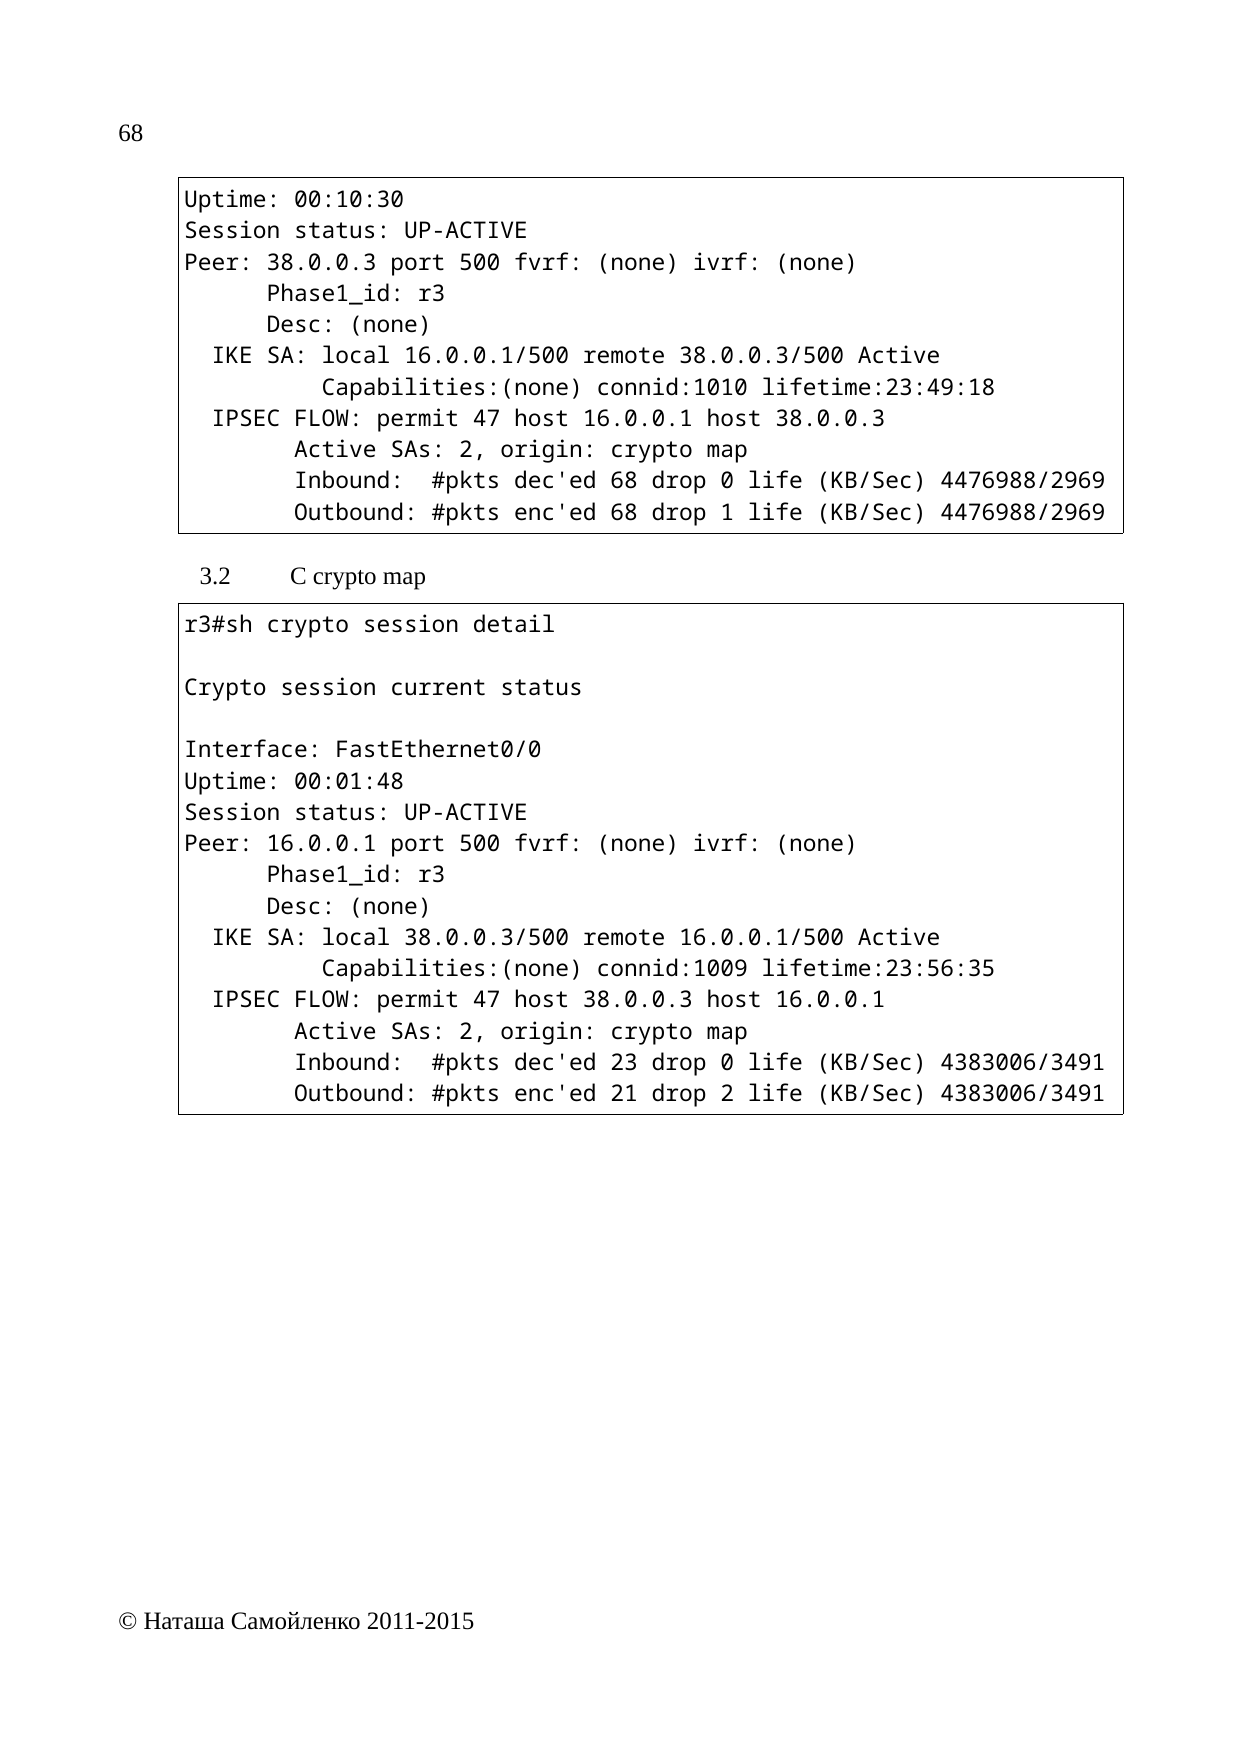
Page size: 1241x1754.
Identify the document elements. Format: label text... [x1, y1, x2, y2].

table_header Uptime: 00:10:30 Session status: UP-ACTIVE Peer: 38.0.0.3 port 500 fvrf: (none) ivrf: (none) Phase1_id: r3 Desc: (none) IKE SA: local 16.0.0.1/500 remote 38.0.0.3/500 Active Capabilities:(none) connid:1010 lifetime:23:49:18 IPSEC FLOW: permit 47 host 16.0.0.1 host 38.0.0.3 Active SAs: 2, origin: crypto map Inbound: #pkts dec'ed 68 drop 0 life (KB/Sec) 4476988/2969 Outbound: #pkts enc'ed 68 drop 1 life (KB/Sec) 4476988/2969 [179, 178, 1123, 532]
table_header r3#sh crypto session detail Crypto session current status Interface: FastEthernet0/0 Uptime: 00:01:48 Session status: UP-ACTIVE Peer: 16.0.0.1 port 500 fvrf: (none) ivrf: (none) Phase1_id: r3 Desc: (none) IKE SA: local 38.0.0.3/500 remote 16.0.0.1/500 Active Capabilities:(none) connid:1009 lifetime:23:56:35 IPSEC FLOW: permit 47 host 38.0.0.3 host 16.0.0.1 Active SAs: 2, origin: crypto map Inbound: #pkts dec'ed 23 drop 0 life (KB/Sec) 4383006/3491 Outbound: #pkts enc'ed 21 drop 2 life (KB/Sec) 4383006/3491 [179, 604, 1123, 1114]
list С crypto map [193, 561, 1122, 590]
